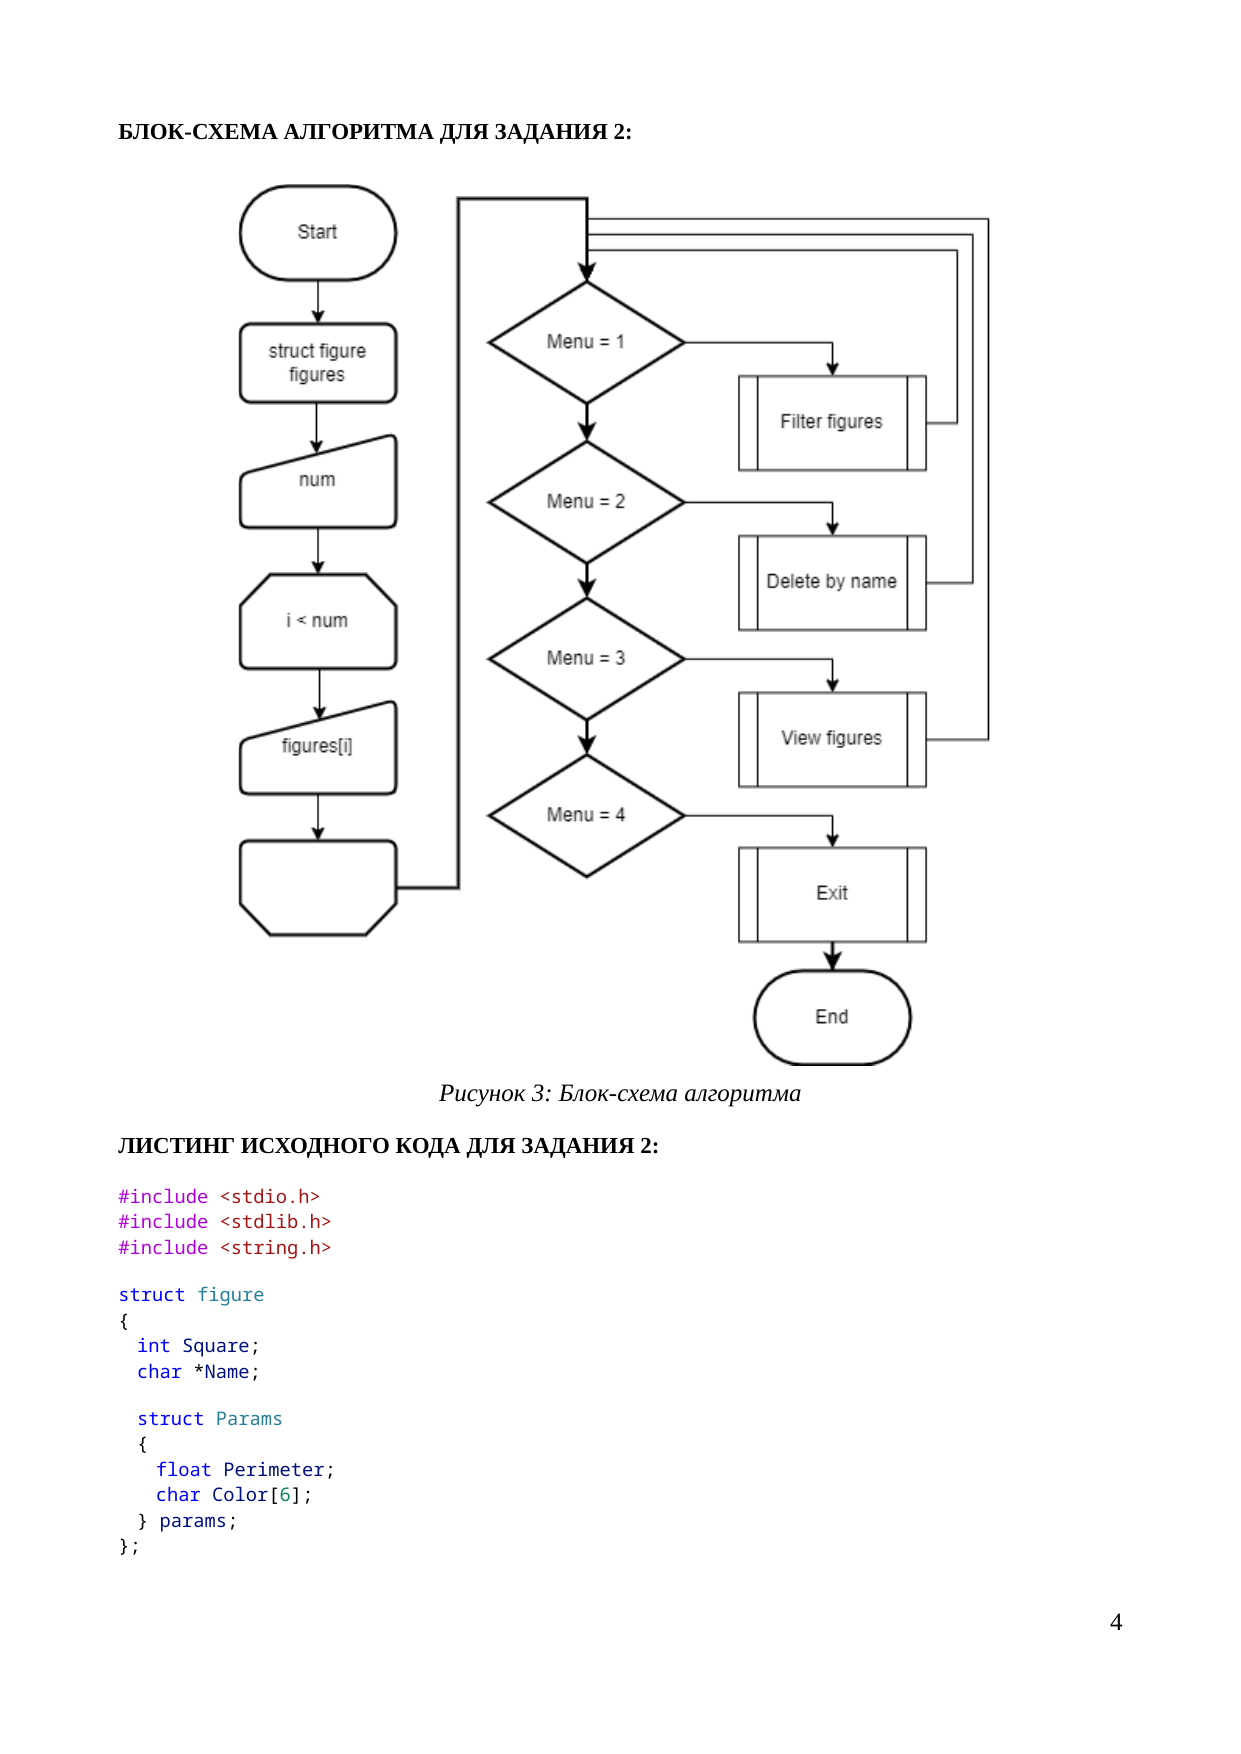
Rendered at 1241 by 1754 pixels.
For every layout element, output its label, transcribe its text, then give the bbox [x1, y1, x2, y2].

text } params; [118, 1507, 1122, 1533]
text char Color[6]; [118, 1482, 1122, 1507]
text #include <stdlib.h> [118, 1209, 1122, 1234]
picture [238, 184, 1002, 1066]
text struct figure [118, 1281, 1122, 1307]
text { [118, 1307, 1122, 1332]
text int Square; [118, 1332, 1122, 1358]
text float Perimeter; [118, 1456, 1122, 1482]
subtitle Листинг исходного кода для заданиЯ 2: [118, 169, 1122, 1158]
text }; [118, 1533, 1122, 1558]
text #include <stdio.h> [118, 1183, 1122, 1209]
text { [118, 1431, 1122, 1456]
subtitle Блок-схема алгоритма для заданиЯ 2: [118, 118, 1122, 144]
text Рисунок 3: Блок-схема алгоритма [276, 1066, 964, 1107]
text struct Params [118, 1405, 1122, 1431]
text char *Name; [118, 1358, 1122, 1383]
text #include <string.h> [118, 1234, 1122, 1260]
